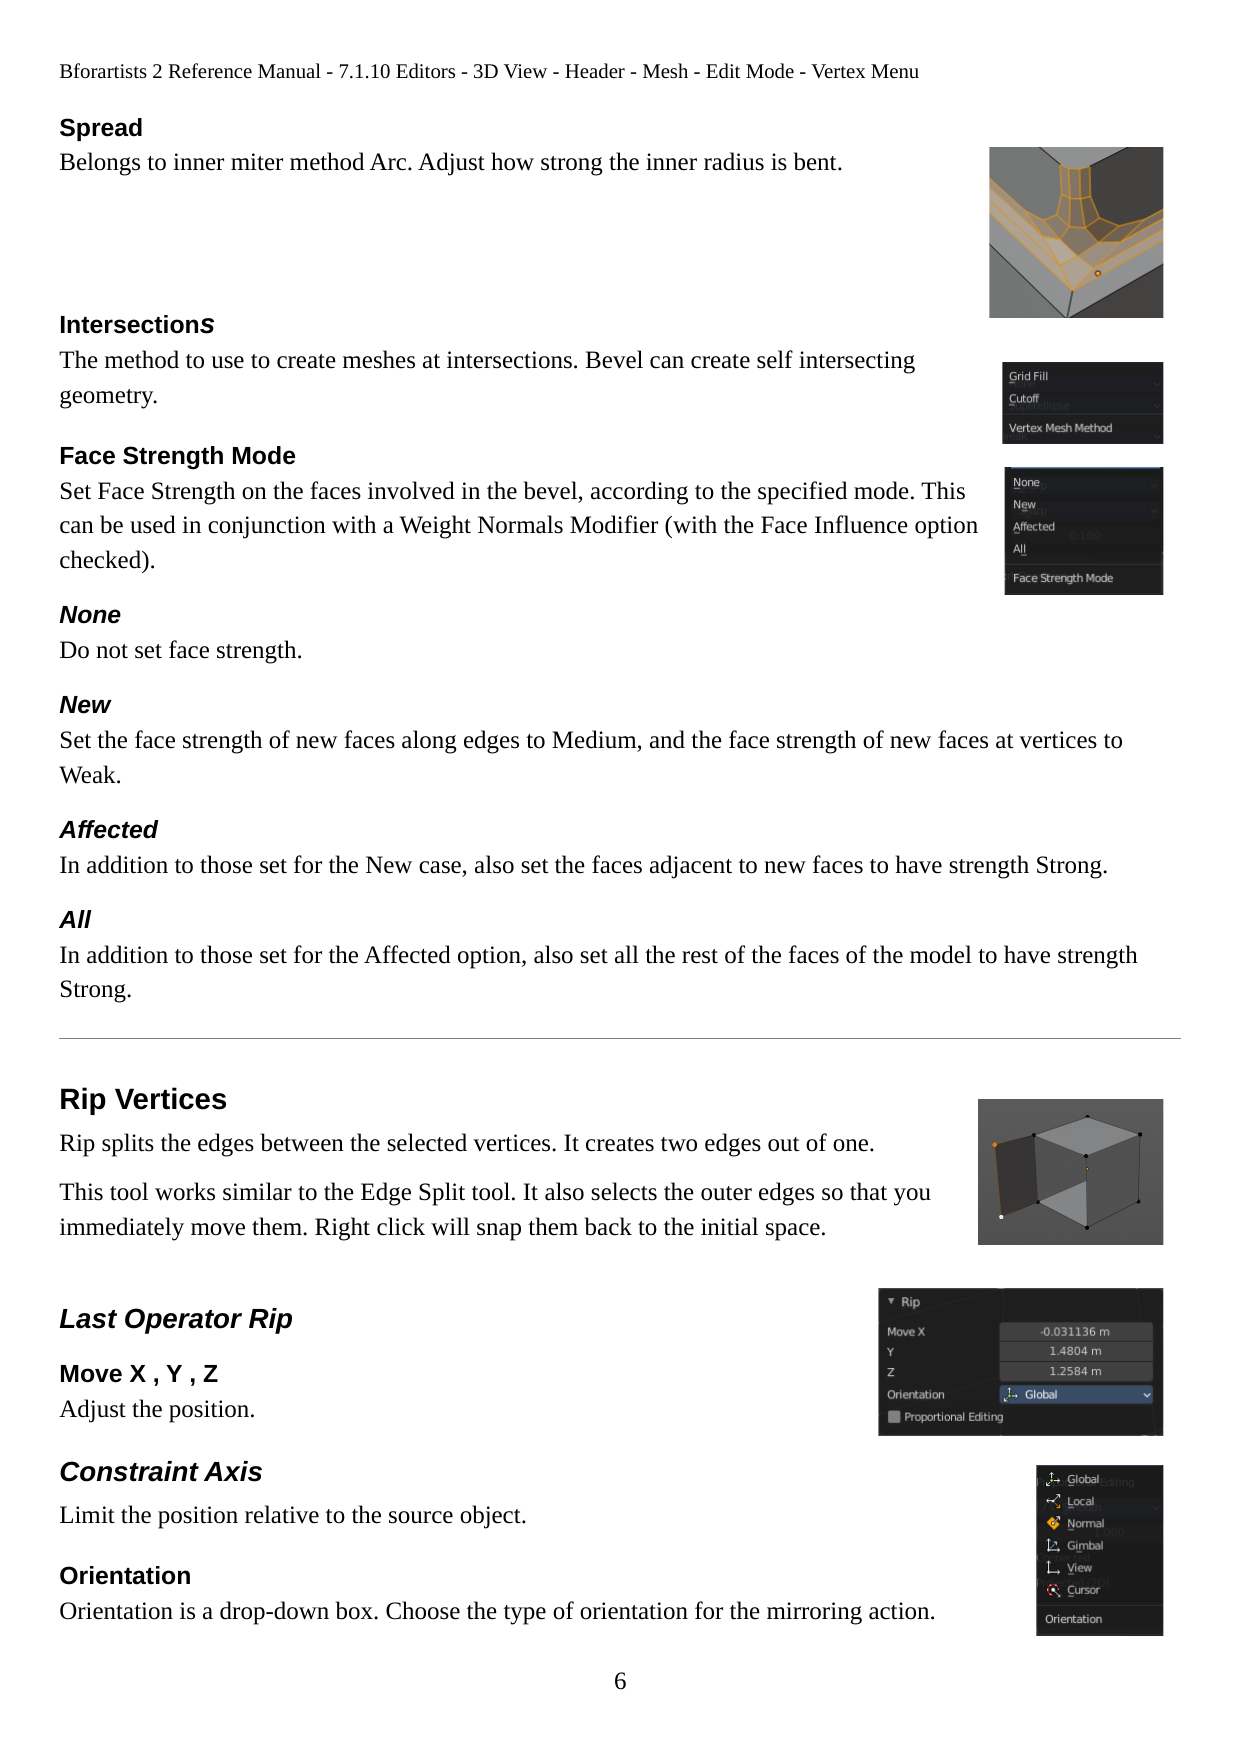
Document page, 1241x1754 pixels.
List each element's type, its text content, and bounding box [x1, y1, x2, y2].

subtitle Rip Vertices [59, 1082, 1181, 1116]
subtitle Face Strength Mode [59, 441, 1181, 470]
subtitle All [59, 905, 1181, 934]
subtitle Intersections [59, 307, 1181, 339]
subtitle Last Operator Rip [59, 1302, 878, 1334]
picture [1004, 467, 1164, 595]
subtitle Constraint Axis [59, 1456, 1181, 1487]
picture [1002, 362, 1164, 444]
text This tool works similar to the Edge Split tool. It also selects the outer edges so that you immediately move them. Right click will snap them back to the initial space. [59, 1177, 978, 1241]
subtitle Affected [59, 815, 1181, 843]
picture [878, 1288, 1164, 1436]
picture [978, 1099, 1164, 1245]
text Limit the position relative to the source object. [59, 1500, 1036, 1529]
text Orientation is a drop-down box. Choose the type of orientation for the mirroring action. [59, 1596, 1036, 1625]
subtitle [1164, 1561, 1181, 1590]
picture [989, 147, 1164, 318]
text Set Face Strength on the faces involved in the bevel, according to the specified mode. This can be used in conjunction with a Weight Normals Modifier (with the Face Influence option checked). [59, 476, 1004, 574]
picture [1036, 1465, 1164, 1636]
text Set the face strength of new faces along edges to Medium, and the face strength of new faces at vertices to Weak. [59, 725, 1181, 788]
subtitle None [59, 600, 1181, 629]
subtitle New [59, 690, 1181, 719]
subtitle [1164, 1302, 1181, 1334]
subtitle Orientation [59, 1561, 1036, 1590]
text [1164, 1394, 1181, 1423]
text Do not set face strength. [59, 635, 1181, 664]
text Adjust the position. [59, 1394, 878, 1423]
text In addition to those set for the Affected option, also set all the rest of the faces of the model to have strength Strong. [59, 940, 1181, 1003]
text The method to use to create meshes at intersections. Bevel can create self intersecting geometry. [59, 345, 1181, 408]
text In addition to those set for the New case, also set the faces adjacent to new faces to have strength Strong. [59, 850, 1181, 878]
subtitle Spread [59, 113, 1181, 141]
subtitle [1164, 1359, 1181, 1388]
subtitle Move X , Y , Z [59, 1359, 878, 1388]
text Belongs to inner miter method Arc. Adjust how strong the inner radius is bent. [59, 147, 989, 176]
text Rip splits the edges between the selected vertices. It creates two edges out of one. [59, 1128, 978, 1157]
